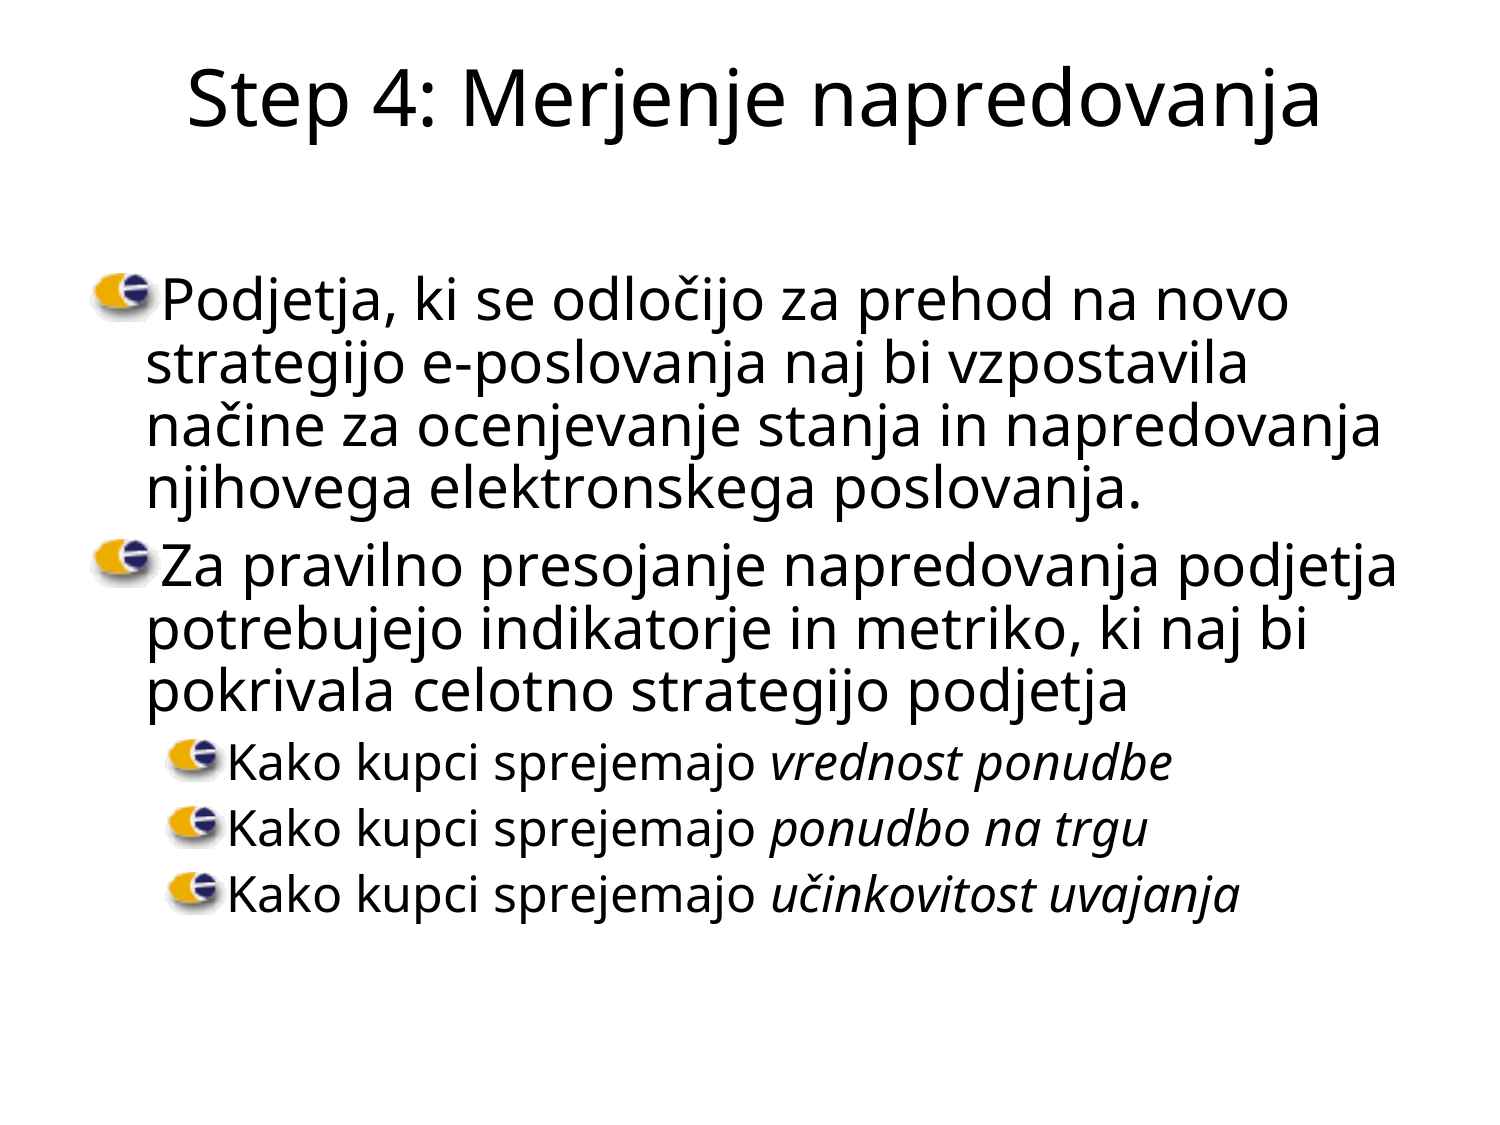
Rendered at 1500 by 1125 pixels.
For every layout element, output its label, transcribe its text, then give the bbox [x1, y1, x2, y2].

title Step 4: Merjenje napredovanja [44, 39, 1468, 150]
list Podjetja, ki se odločijo za prehod na novo strategijo e-poslovanja naj bi vzpostavila načine za ocenjevanje stanja in napredovanja njihovega elektronskega poslovanja. Za pravilno presojanje napredovanja podjetja potrebujejo indikatorje in metriko, ki naj bi pokrivala celotno strategijo podjetja Kako kupci sprejemajo vrednost ponudbe Kako kupci sprejemajo ponudbo na trgu Kako kupci sprejemajo učinkovitost uvajanja [74, 262, 1417, 994]
